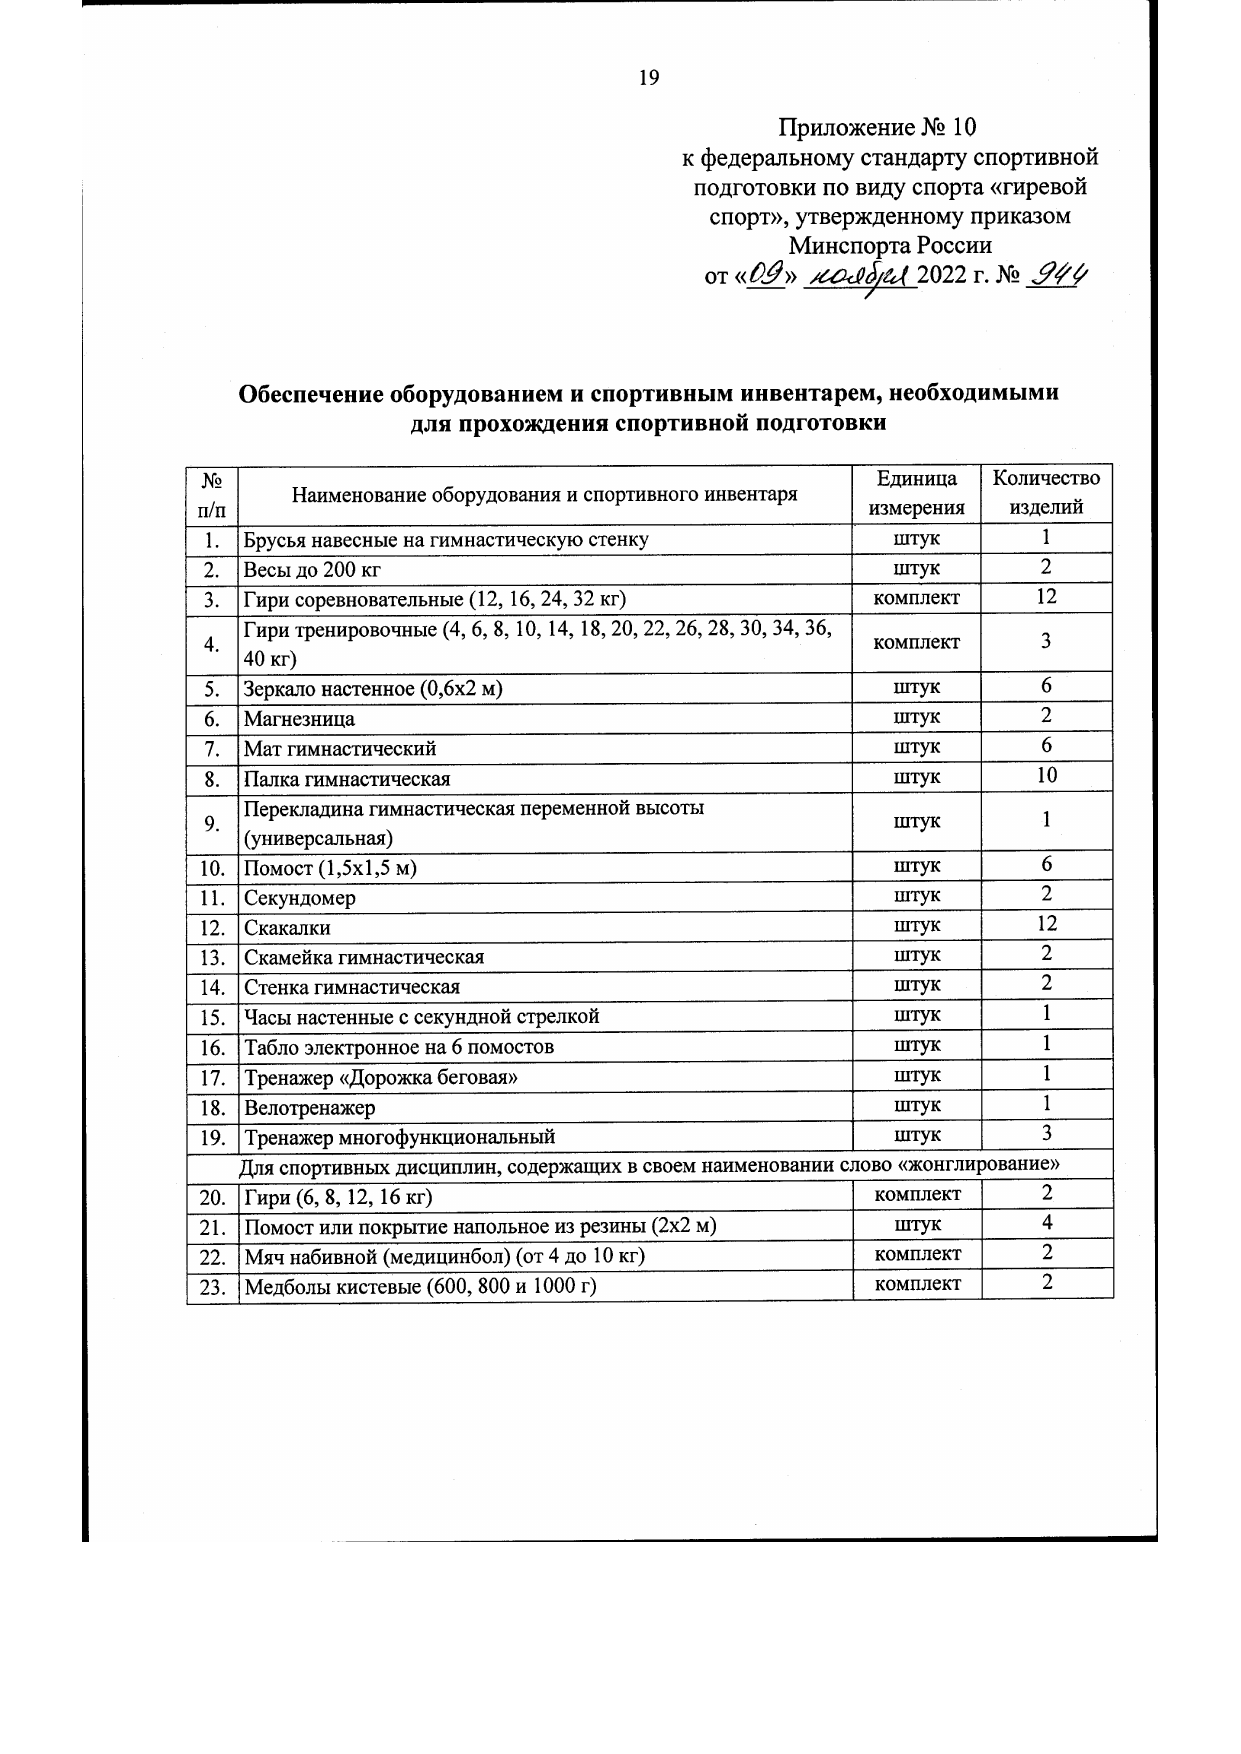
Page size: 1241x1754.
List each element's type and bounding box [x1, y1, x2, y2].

picture [82, 0, 1158, 1542]
